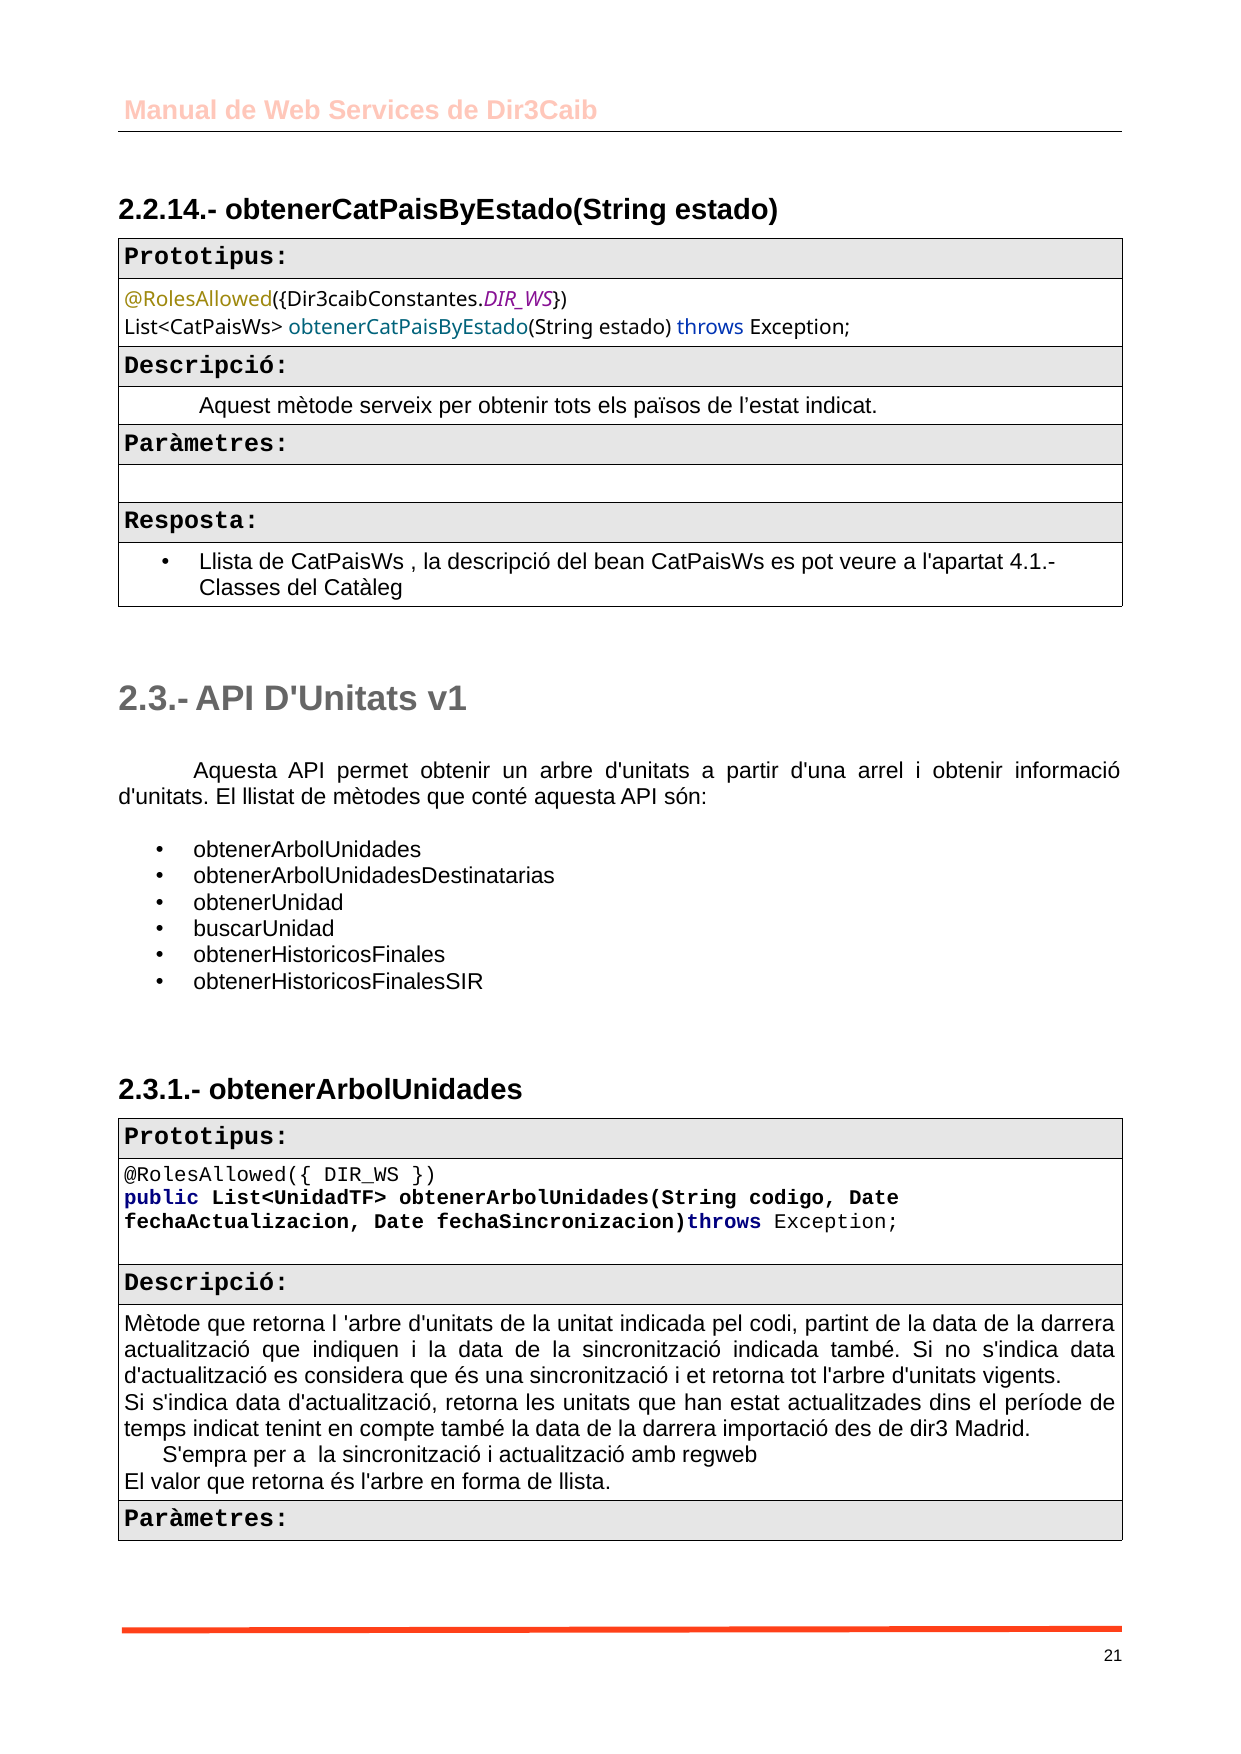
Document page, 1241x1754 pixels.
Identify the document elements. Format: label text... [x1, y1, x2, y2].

list obtenerArbolUnidades [156, 836, 1122, 862]
table_cell @RolesAllowed({ DIR_WS }) public List<UnidadTF> obtenerArbolUnidades(String codigo, Date fechaActualizacion, Date fechaSincronizacion)throws Exception; [119, 1159, 1122, 1264]
list obtenerHistoricosFinales [156, 941, 1122, 968]
table_cell Paràmetres: [119, 425, 1122, 464]
list obtenerUnidad [156, 889, 1122, 915]
text Aquesta API permet obtenir un arbre d'unitats a partir d'una arrel i obtenir informació d'unitats. El llistat de mètodes que conté aquesta API són: [118, 757, 1122, 810]
table_cell [119, 465, 1122, 502]
list buscarUnidad [156, 915, 1122, 941]
table_cell Resposta: [119, 503, 1122, 542]
table_cell Descripció: [119, 347, 1122, 386]
list obtenerArbolUnidadesDestinatarias [156, 862, 1122, 889]
table_cell Paràmetres: [119, 1501, 1122, 1540]
table_cell @RolesAllowed({Dir3caibConstantes.DIR_WS}) List<CatPaisWs> obtenerCatPaisByEstado(String estado) throws Exception; [119, 279, 1122, 346]
table_cell Descripció: [119, 1265, 1122, 1304]
subtitle obtenerArbolUnidades [118, 1072, 1122, 1105]
table_header Prototipus: [119, 239, 1122, 278]
subtitle obtenerCatPaisByEstado(String estado) [118, 192, 1122, 226]
subtitle API D'Unitats v1 [118, 677, 1122, 718]
list obtenerHistoricosFinalesSIR [156, 968, 1122, 994]
table_cell Aquest mètode serveix per obtenir tots els països de l’estat indicat. [119, 387, 1122, 424]
table_cell Mètode que retorna l 'arbre d'unitats de la unitat indicada pel codi, partint de la data de la darrera actualització que indiquen i la data de la sincronització indicada també. Si no s'indica data d'actualització es considera que és una sincronització i et retorna tot l'arbre d'unitats vigents. Si s'indica data d'actualització, retorna les unitats que han estat actualitzades dins el període de temps indicat tenint en compte també la data de la darrera importació des de dir3 Madrid. S'empra per a la sincronització i actualització amb regweb El valor que retorna és l'arbre en forma de llista. [119, 1305, 1122, 1500]
table_header Prototipus: [119, 1119, 1122, 1158]
table_cell Llista de CatPaisWs , la descripció del bean CatPaisWs es pot veure a l'apartat 4.1.-Classes del Catàleg [119, 543, 1122, 606]
